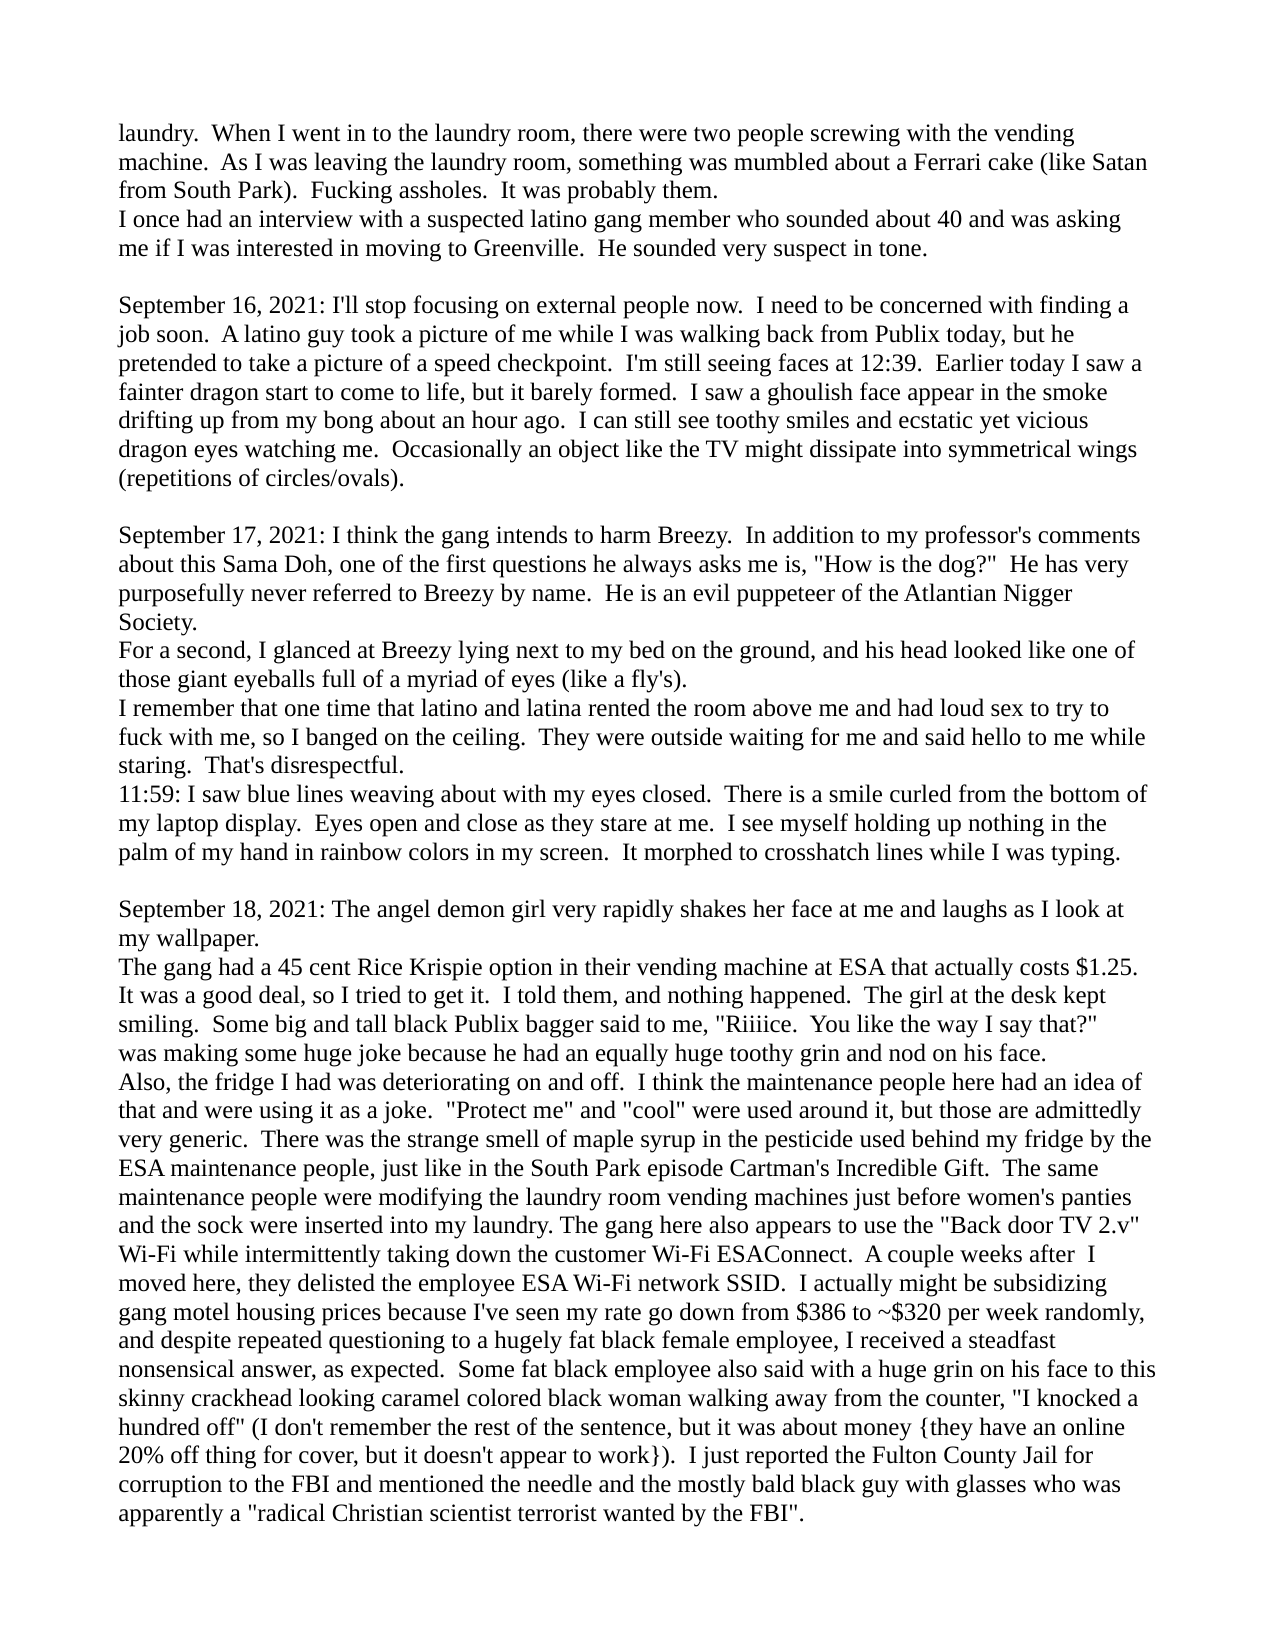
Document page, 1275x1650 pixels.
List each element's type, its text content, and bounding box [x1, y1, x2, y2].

text The gang had a 45 cent Rice Krispie option in their vending machine at ESA that actually costs $1.25. It was a good deal, so I tried to get it. I told them, and nothing happened. The girl at the desk kept smiling. Some big and tall black Publix bagger said to me, "Riiiice. You like the way I say that?" [118, 952, 1157, 1038]
text For a second, I glanced at Breezy lying next to my bed on the ground, and his head looked like one of those giant eyeballs full of a myriad of eyes (like a fly's). [118, 636, 1157, 693]
text September 18, 2021: The angel demon girl very rapidly shakes her face at me and laughs as I look at my wallpaper. [118, 894, 1157, 952]
text September 17, 2021: I think the gang intends to harm Breezy. In addition to my professor's comments about this Sama Doh, one of the first questions he always asks me is, "How is the dog?" He has very purposefully never referred to Breezy by name. He is an evil puppeteer of the Atlantian Nigger Society. [118, 521, 1157, 636]
text 11:59: I saw blue lines weaving about with my eyes closed. There is a smile curled from the bottom of my laptop display. Eyes open and close as they stare at me. I see myself holding up nothing in the palm of my hand in rainbow colors in my screen. It morphed to crosshatch lines while I was typing. [118, 779, 1157, 866]
text I once had an interview with a suspected latino gang member who sounded about 40 and was asking me if I was interested in moving to Greenville. He sounded very suspect in tone. [118, 204, 1157, 262]
text was making some huge joke because he had an equally huge toothy grin and nod on his face. [118, 1038, 1157, 1067]
text September 16, 2021: I'll stop focusing on external people now. I need to be concerned with finding a job soon. A latino guy took a picture of me while I was walking back from Publix today, but he pretended to take a picture of a speed checkpoint. I'm still seeing faces at 12:39. Earlier today I saw a fainter dragon start to come to life, but it barely formed. I saw a ghoulish face appear in the smoke drifting up from my bong about an hour ago. I can still see toothy smiles and ecstatic yet vicious dragon eyes watching me. Occasionally an object like the TV might dissipate into symmetrical wings (repetitions of circles/ovals). [118, 291, 1157, 492]
text laundry. When I went in to the laundry room, there were two people screwing with the vending machine. As I was leaving the laundry room, something was mumbled about a Ferrari cake (like Satan from South Park). Fucking assholes. It was probably them. [118, 118, 1157, 204]
text Also, the fridge I had was deteriorating on and off. I think the maintenance people here had an idea of that and were using it as a joke. "Protect me" and "cool" were used around it, but those are admittedly very generic. There was the strange smell of maple syrup in the pesticide used behind my fridge by the ESA maintenance people, just like in the South Park episode Cartman's Incredible Gift. The same maintenance people were modifying the laundry room vending machines just before women's panties and the sock were inserted into my laundry. The gang here also appears to use the "Back door TV 2.v" Wi-Fi while intermittently taking down the customer Wi-Fi ESAConnect. A couple weeks after I moved here, they delisted the employee ESA Wi-Fi network SSID. I actually might be subsidizing gang motel housing prices because I've seen my rate go down from $386 to ~$320 per week randomly, and despite repeated questioning to a hugely fat black female employee, I received a steadfast nonsensical answer, as expected. Some fat black employee also said with a huge grin on his face to this skinny crackhead looking caramel colored black woman walking away from the counter, "I knocked a hundred off" (I don't remember the rest of the sentence, but it was about money {they have an online 20% off thing for cover, but it doesn't appear to work}). I just reported the Fulton County Jail for corruption to the FBI and mentioned the needle and the mostly bald black guy with glasses who was apparently a "radical Christian scientist terrorist wanted by the FBI". [118, 1067, 1157, 1527]
text I remember that one time that latino and latina rented the room above me and had loud sex to try to fuck with me, so I banged on the ceiling. They were outside waiting for me and said hello to me while staring. That's disrespectful. [118, 693, 1157, 779]
